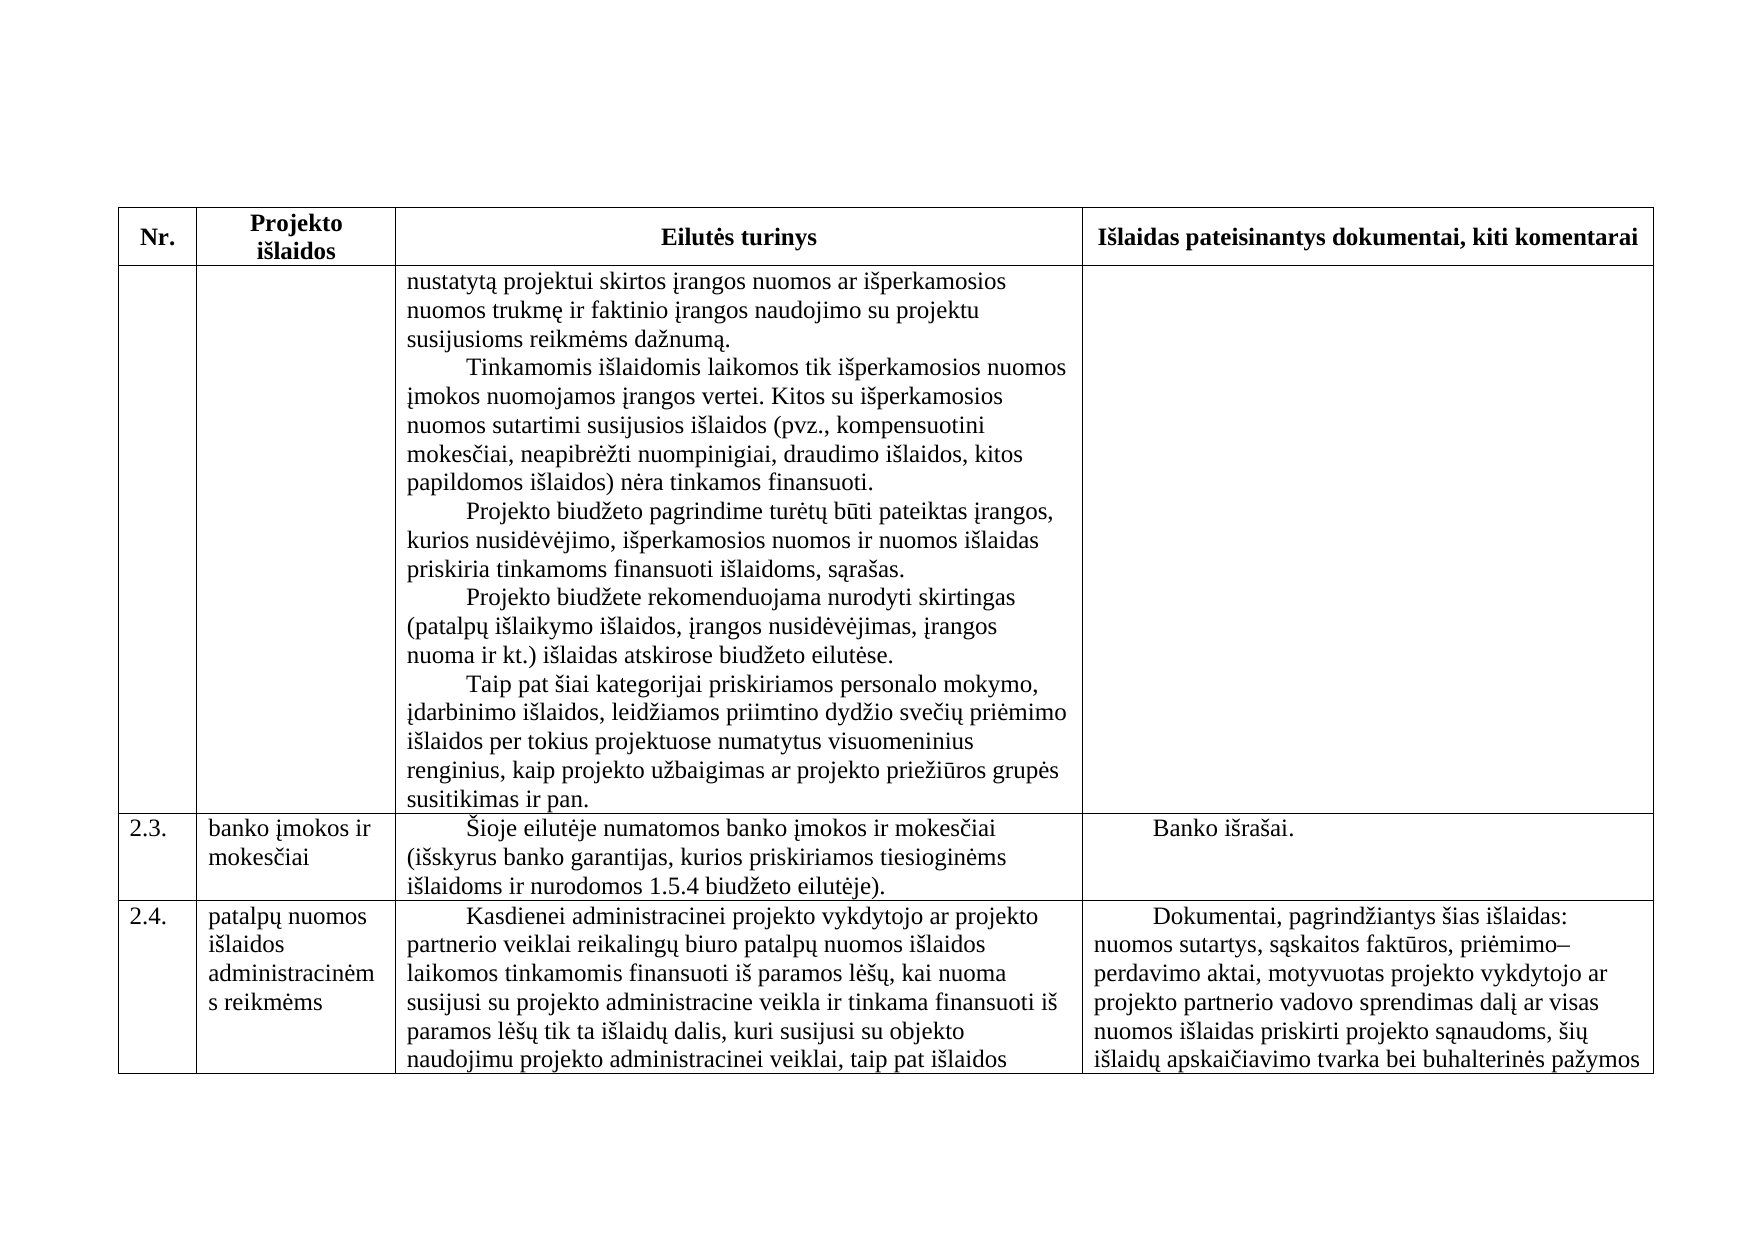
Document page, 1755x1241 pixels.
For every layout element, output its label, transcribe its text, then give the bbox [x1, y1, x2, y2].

table_header Nr. [119, 208, 196, 265]
table_header Išlaidas pateisinantys dokumentai, kiti komentarai [1083, 208, 1653, 265]
table_cell Kasdienei administracinei projekto vykdytojo ar projekto partnerio veiklai reikalingų biuro patalpų nuomos išlaidos laikomos tinkamomis finansuoti iš paramos lėšų, kai nuoma susijusi su projekto administracine veikla ir tinkama finansuoti iš paramos lėšų tik ta išlaidų dalis, kuri susijusi su objekto naudojimu projekto administracinei veiklai, taip pat išlaidos [396, 901, 1082, 1073]
table_cell Dokumentai, pagrindžiantys šias išlaidas: nuomos sutartys, sąskaitos faktūros, priėmimo–perdavimo aktai, motyvuotas projekto vykdytojo ar projekto partnerio vadovo sprendimas dalį ar visas nuomos išlaidas priskirti projekto sąnaudoms, šių išlaidų apskaičiavimo tvarka bei buhalterinės pažymos [1083, 901, 1653, 1073]
table_cell [119, 266, 196, 812]
table_cell [197, 266, 395, 812]
table_cell nustatytą projektui skirtos įrangos nuomos ar išperkamosios nuomos trukmę ir faktinio įrangos naudojimo su projektu susijusioms reikmėms dažnumą. Tinkamomis išlaidomis laikomos tik išperkamosios nuomos įmokos nuomojamos įrangos vertei. Kitos su išperkamosios nuomos sutartimi susijusios išlaidos (pvz., kompensuotini mokesčiai, neapibrėžti nuompinigiai, draudimo išlaidos, kitos papildomos išlaidos) nėra tinkamos finansuoti. Projekto biudžeto pagrindime turėtų būti pateiktas įrangos, kurios nusidėvėjimo, išperkamosios nuomos ir nuomos išlaidas priskiria tinkamoms finansuoti išlaidoms, sąrašas. Projekto biudžete rekomenduojama nurodyti skirtingas (patalpų išlaikymo išlaidos, įrangos nusidėvėjimas, įrangos nuoma ir kt.) išlaidas atskirose biudžeto eilutėse. Taip pat šiai kategorijai priskiriamos personalo mokymo, įdarbinimo išlaidos, leidžiamos priimtino dydžio svečių priėmimo išlaidos per tokius projektuose numatytus visuomeninius renginius, kaip projekto užbaigimas ar projekto priežiūros grupės susitikimas ir pan. [396, 266, 1082, 812]
table_cell [1083, 266, 1653, 812]
table_header Eilutės turinys [396, 208, 1082, 265]
table_cell 2.3. [119, 814, 196, 900]
table_cell banko įmokos ir mokesčiai [197, 814, 395, 900]
table_cell 2.4. [119, 901, 196, 1073]
table_header Projekto išlaidos [197, 208, 395, 265]
table_cell patalpų nuomos išlaidos administracinėms reikmėms [197, 901, 395, 1073]
table_cell Banko išrašai. [1083, 814, 1653, 900]
table_cell Šioje eilutėje numatomos banko įmokos ir mokesčiai (išskyrus banko garantijas, kurios priskiriamos tiesioginėms išlaidoms ir nurodomos 1.5.4 biudžeto eilutėje). [396, 814, 1082, 900]
